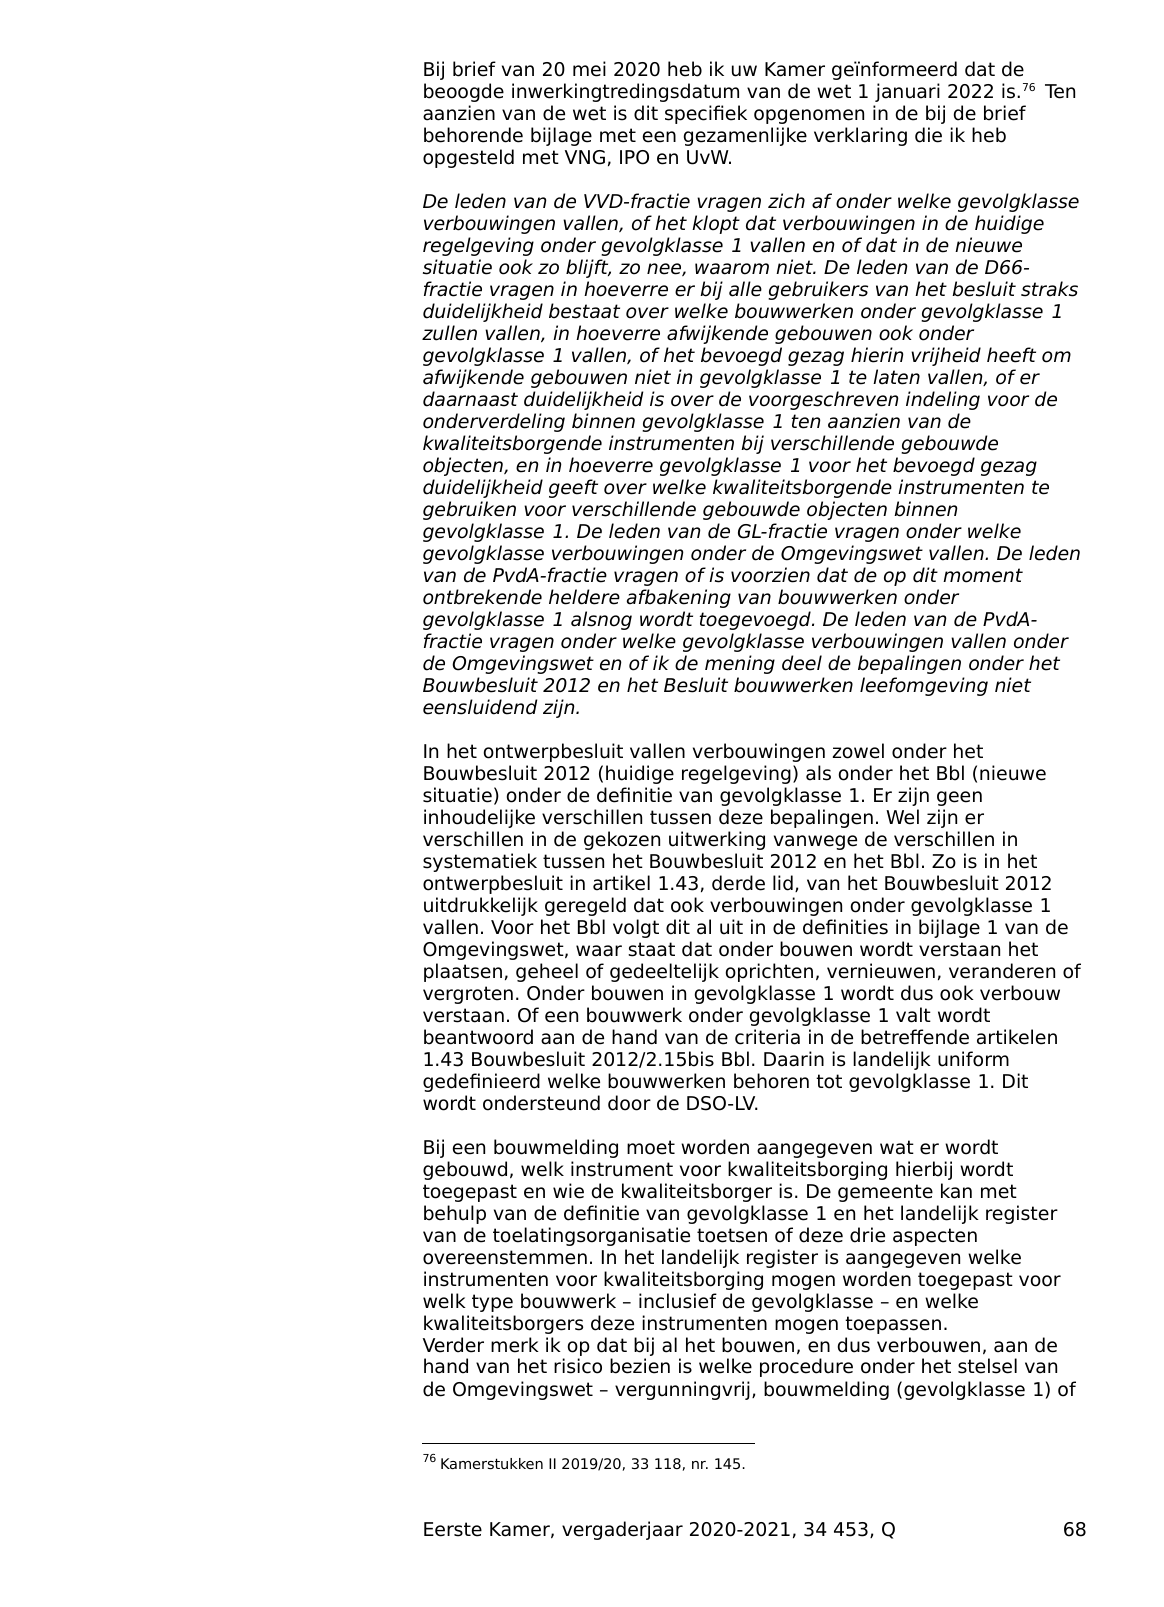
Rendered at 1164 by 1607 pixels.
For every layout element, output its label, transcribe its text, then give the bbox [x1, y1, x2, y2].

text Bij een bouwmelding moet worden aangegeven wat er wordt gebouwd, welk instrument voor kwaliteitsborging hierbij wordt toegepast en wie de kwaliteitsborger is. De gemeente kan met behulp van de definitie van gevolgklasse 1 en het landelijk register van de toelatingsorganisatie toetsen of deze drie aspecten overeenstemmen. In het landelijk register is aangegeven welke instrumenten voor kwaliteitsborging mogen worden toegepast voor welk type bouwwerk – inclusief de gevolgklasse – en welke kwaliteitsborgers deze instrumenten mogen toepassen. [422, 1137, 1087, 1334]
text De leden van de VVD-fractie vragen zich af onder welke gevolgklasse verbouwingen vallen, of het klopt dat verbouwingen in de huidige regelgeving onder gevolgklasse 1 vallen en of dat in de nieuwe situatie ook zo blijft, zo nee, waarom niet. De leden van de D66-fractie vragen in hoeverre er bij alle gebruikers van het besluit straks duidelijkheid bestaat over welke bouwwerken onder gevolgklasse 1 zullen vallen, in hoeverre afwijkende gebouwen ook onder gevolgklasse 1 vallen, of het bevoegd gezag hierin vrijheid heeft om afwijkende gebouwen niet in gevolgklasse 1 te laten vallen, of er daarnaast duidelijkheid is over de voorgeschreven indeling voor de onderverdeling binnen gevolgklasse 1 ten aanzien van de kwaliteitsborgende instrumenten bij verschillende gebouwde objecten, en in hoeverre gevolgklasse 1 voor het bevoegd gezag duidelijkheid geeft over welke kwaliteitsborgende instrumenten te gebruiken voor verschillende gebouwde objecten binnen gevolgklasse 1. De leden van de GL-fractie vragen onder welke gevolgklasse verbouwingen onder de Omgevingswet vallen. De leden van de PvdA-fractie vragen of is voorzien dat de op dit moment ontbrekende heldere afbakening van bouwwerken onder gevolgklasse 1 alsnog wordt toegevoegd. De leden van de PvdA-fractie vragen onder welke gevolgklasse verbouwingen vallen onder de Omgevingswet en of ik de mening deel de bepalingen onder het Bouwbesluit 2012 en het Besluit bouwwerken leefomgeving niet eensluidend zijn. [422, 191, 1087, 719]
text Kamerstukken II 2019/20, 33 118, nr. 145. [422, 1452, 1087, 1474]
text In het ontwerpbesluit vallen verbouwingen zowel onder het Bouwbesluit 2012 (huidige regelgeving) als onder het Bbl (nieuwe situatie) onder de definitie van gevolgklasse 1. Er zijn geen inhoudelijke verschillen tussen deze bepalingen. Wel zijn er verschillen in de gekozen uitwerking vanwege de verschillen in systematiek tussen het Bouwbesluit 2012 en het Bbl. Zo is in het ontwerpbesluit in artikel 1.43, derde lid, van het Bouwbesluit 2012 uitdrukkelijk geregeld dat ook verbouwingen onder gevolgklasse 1 vallen. Voor het Bbl volgt dit al uit in de definities in bijlage 1 van de Omgevingswet, waar staat dat onder bouwen wordt verstaan het plaatsen, geheel of gedeeltelijk oprichten, vernieuwen, veranderen of vergroten. Onder bouwen in gevolgklasse 1 wordt dus ook verbouw verstaan. Of een bouwwerk onder gevolgklasse 1 valt wordt beantwoord aan de hand van de criteria in de betreffende artikelen 1.43 Bouwbesluit 2012/2.15bis Bbl. Daarin is landelijk uniform gedefinieerd welke bouwwerken behoren tot gevolgklasse 1. Dit wordt ondersteund door de DSO-LV. [422, 741, 1087, 1114]
text Verder merk ik op dat bij al het bouwen, en dus verbouwen, aan de hand van het risico bezien is welke procedure onder het stelsel van de Omgevingswet – vergunningvrij, bouwmelding (gevolgklasse 1) of [422, 1334, 1087, 1400]
text Bij brief van 20 mei 2020 heb ik uw Kamer geïnformeerd dat de beoogde inwerkingtredingsdatum van de wet 1 januari 2022 is. Ten aanzien van de wet is dit specifiek opgenomen in de bij de brief behorende bijlage met een gezamenlijke verklaring die ik heb opgesteld met VNG, IPO en UvW. [422, 59, 1087, 169]
